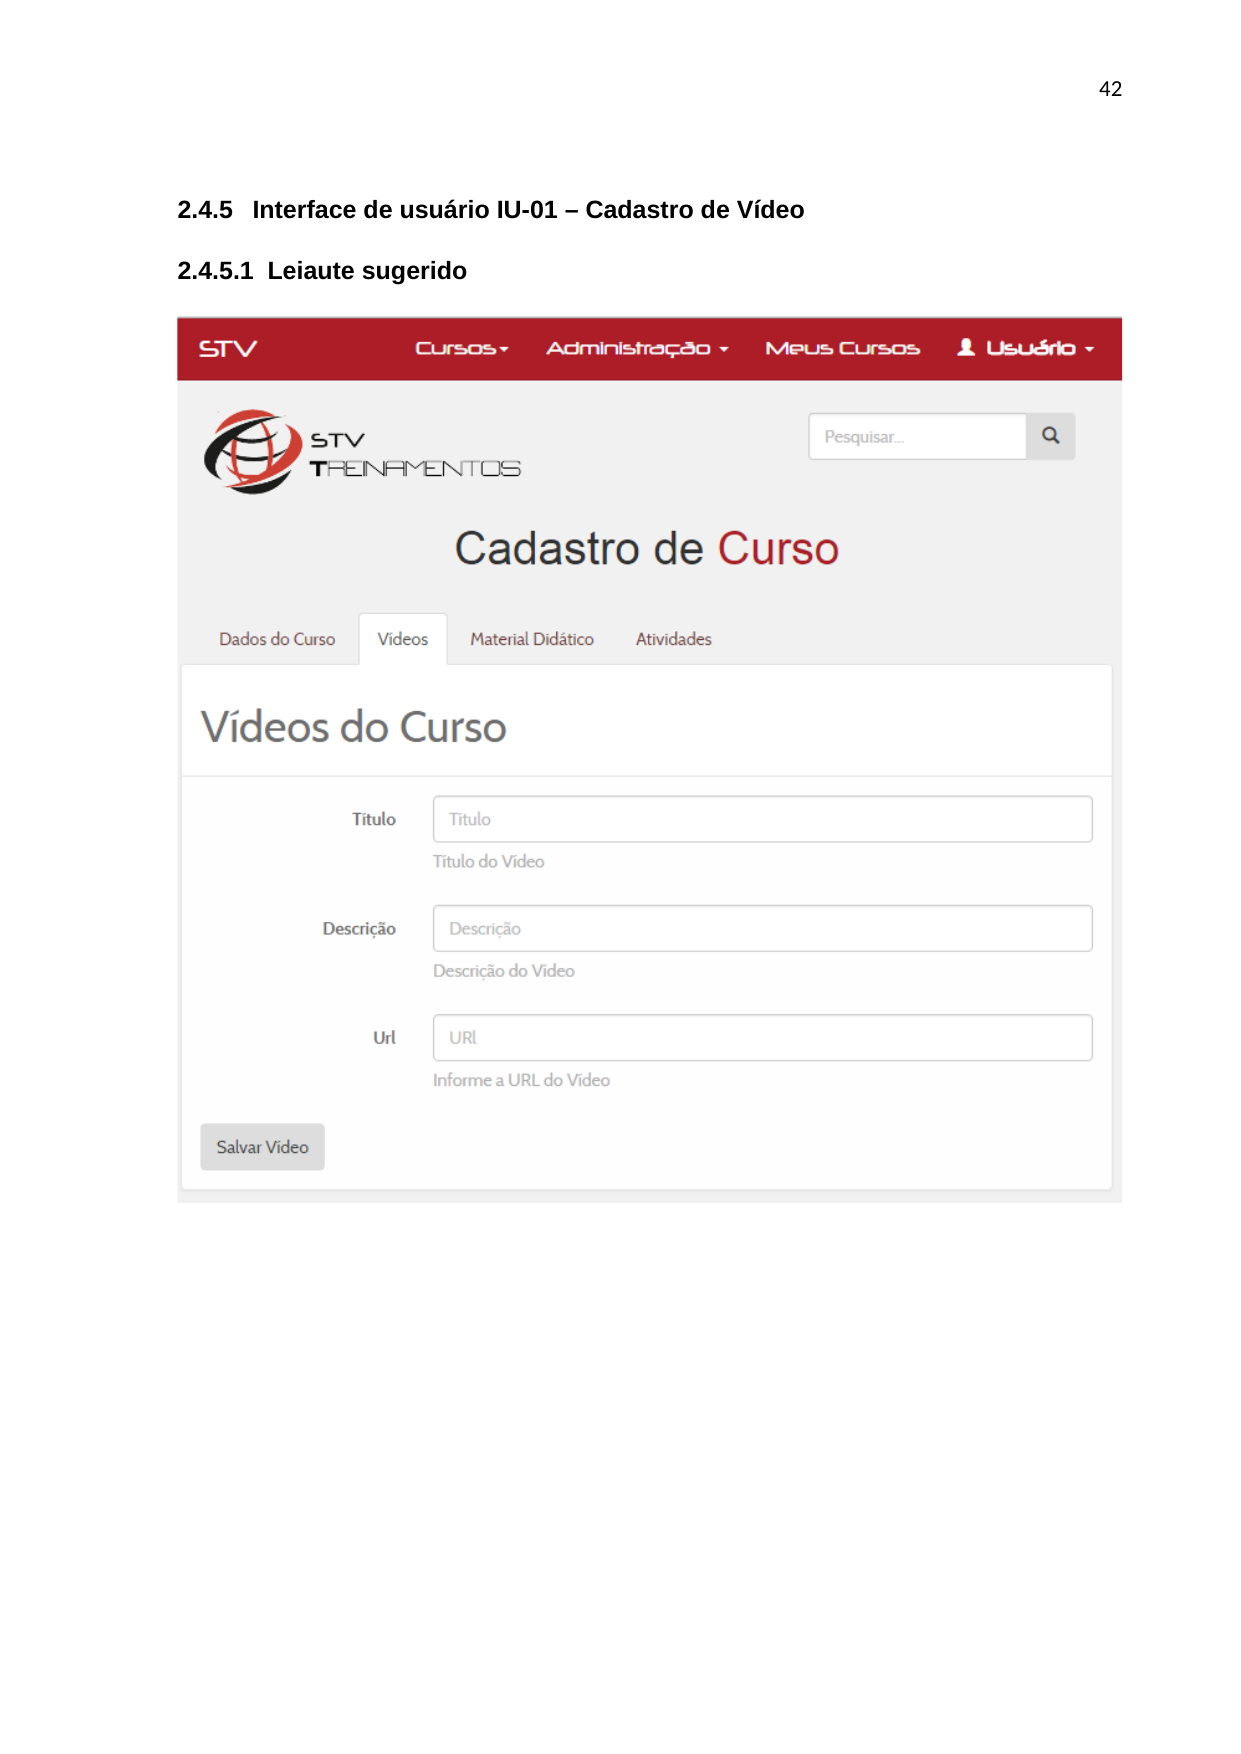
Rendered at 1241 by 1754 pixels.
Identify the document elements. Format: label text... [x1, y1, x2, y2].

subtitle Leiaute sugerido [177, 256, 1122, 284]
subtitle Interface de usuário IU-01 – Cadastro de Vídeo [177, 195, 1122, 224]
picture [177, 316, 1123, 1203]
